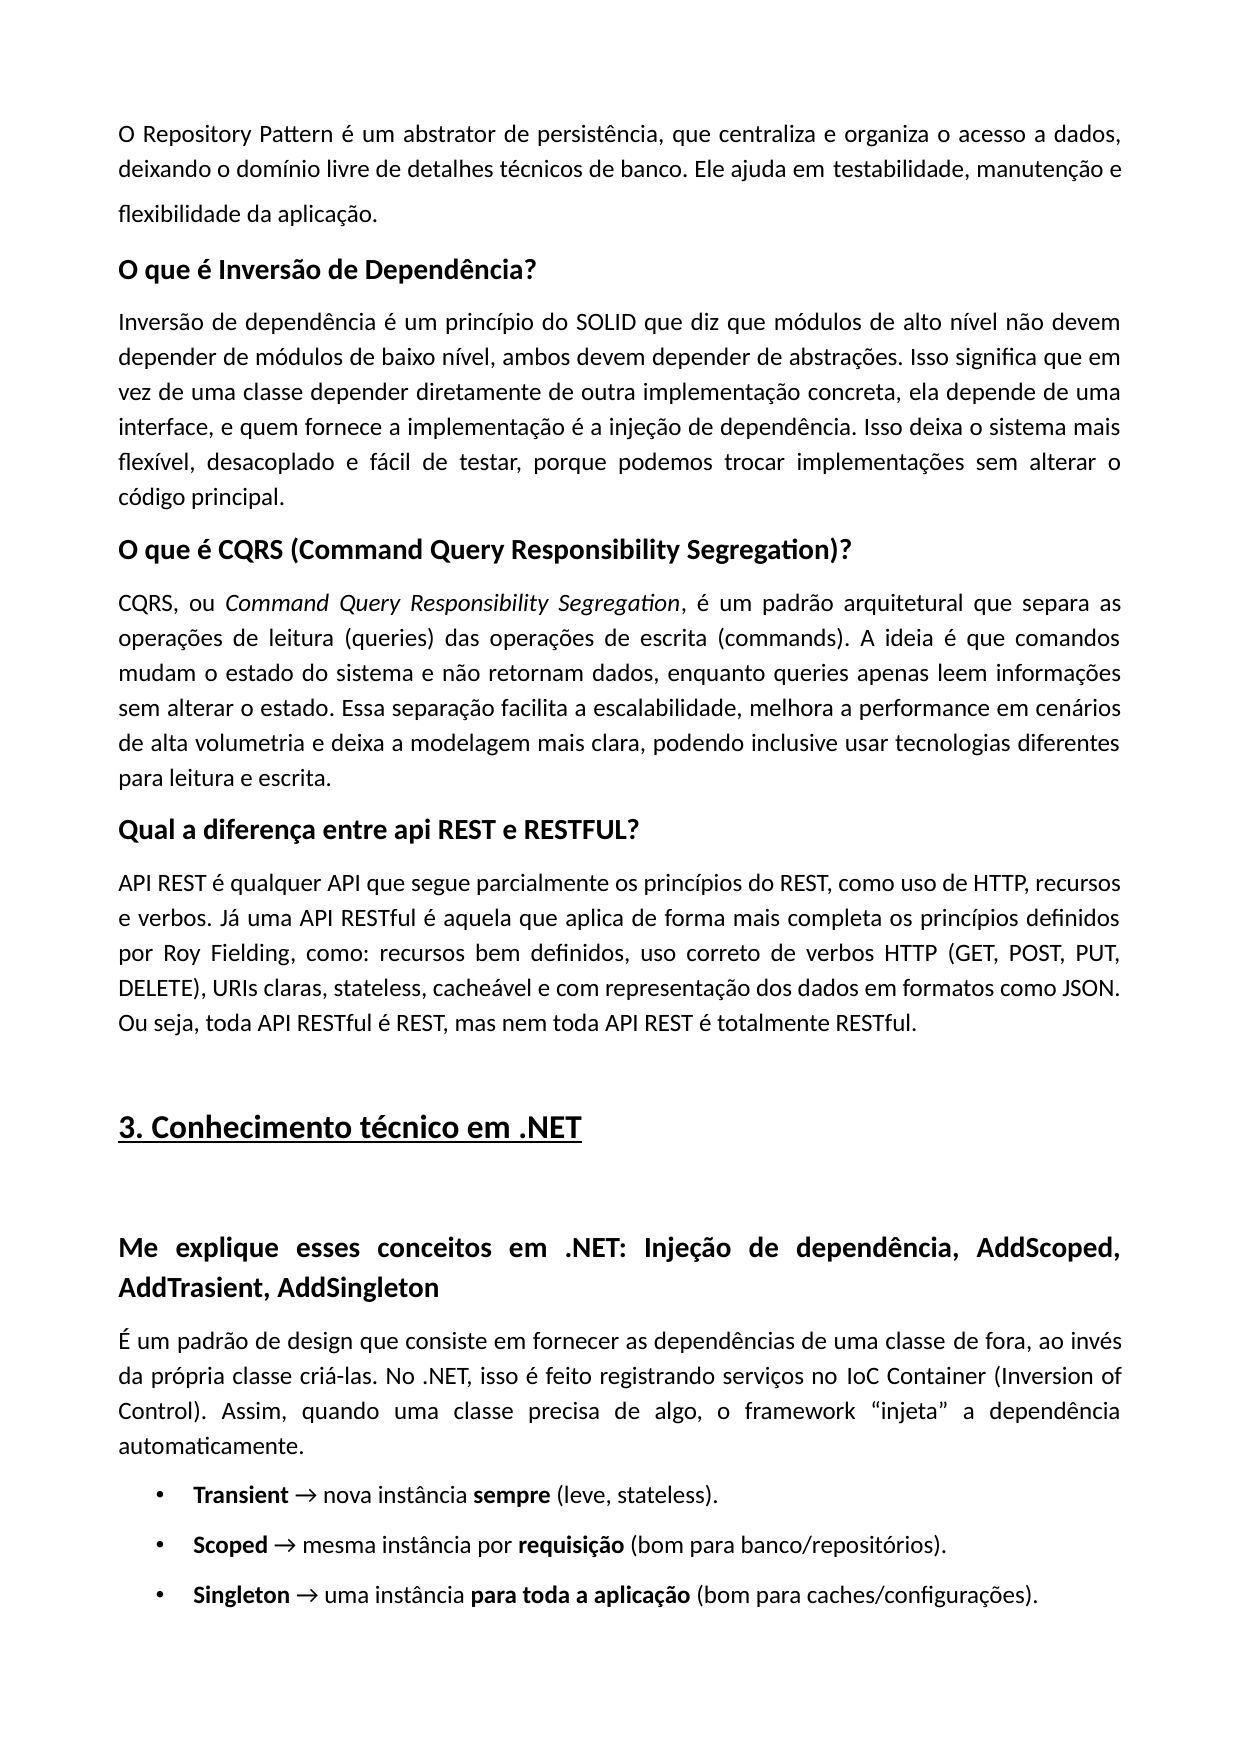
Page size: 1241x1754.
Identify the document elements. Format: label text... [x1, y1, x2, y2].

list Scoped → mesma instância por requisição (bom para banco/repositórios). [156, 1529, 1122, 1560]
text CQRS, ou Command Query Responsibility Segregation, é um padrão arquitetural que separa as operações de leitura (queries) das operações de escrita (commands). A ideia é que comandos mudam o estado do sistema e não retornam dados, enquanto queries apenas leem informações sem alterar o estado. Essa separação facilita a escalabilidade, melhora a performance em cenários de alta volumetria e deixa a modelagem mais clara, podendo inclusive usar tecnologias diferentes para leitura e escrita. [118, 587, 1122, 792]
text O que é CQRS (Command Query Responsibility Segregation)? [118, 531, 1122, 567]
text O Repository Pattern é um abstrator de persistência, que centraliza e organiza o acesso a dados, deixando o domínio livre de detalhes técnicos de banco. Ele ajuda em testabilidade, manutenção e flexibilidade da aplicação. [118, 118, 1122, 230]
text 3. Conhecimento técnico em .NET [118, 1106, 1122, 1147]
list Singleton → uma instância para toda a aplicação (bom para caches/configurações). [156, 1579, 1122, 1609]
text Inversão de dependência é um princípio do SOLID que diz que módulos de alto nível não devem depender de módulos de baixo nível, ambos devem depender de abstrações. Isso significa que em vez de uma classe depender diretamente de outra implementação concreta, ela depende de uma interface, e quem fornece a implementação é a injeção de dependência. Isso deixa o sistema mais flexível, desacoplado e fácil de testar, porque podemos trocar implementações sem alterar o código principal. [118, 307, 1122, 512]
text Me explique esses conceitos em .NET: Injeção de dependência, AddScoped, AddTrasient, AddSingleton [118, 1229, 1122, 1305]
text É um padrão de design que consiste em fornecer as dependências de uma classe de fora, ao invés da própria classe criá-las. No .NET, isso é feito registrando serviços no IoC Container (Inversion of Control). Assim, quando uma classe precisa de algo, o framework “injeta” a dependência automaticamente. [118, 1325, 1122, 1461]
text Qual a diferença entre api REST e RESTFUL? [118, 811, 1122, 847]
text API REST é qualquer API que segue parcialmente os princípios do REST, como uso de HTTP, recursos e verbos. Já uma API RESTful é aquela que aplica de forma mais completa os princípios definidos por Roy Fielding, como: recursos bem definidos, uso correto de verbos HTTP (GET, POST, PUT, DELETE), URIs claras, stateless, cacheável e com representação dos dados em formatos como JSON. Ou seja, toda API RESTful é REST, mas nem toda API REST é totalmente RESTful. [118, 867, 1122, 1037]
list Transient → nova instância sempre (leve, stateless). [156, 1480, 1122, 1510]
text O que é Inversão de Dependência? [118, 251, 1122, 287]
